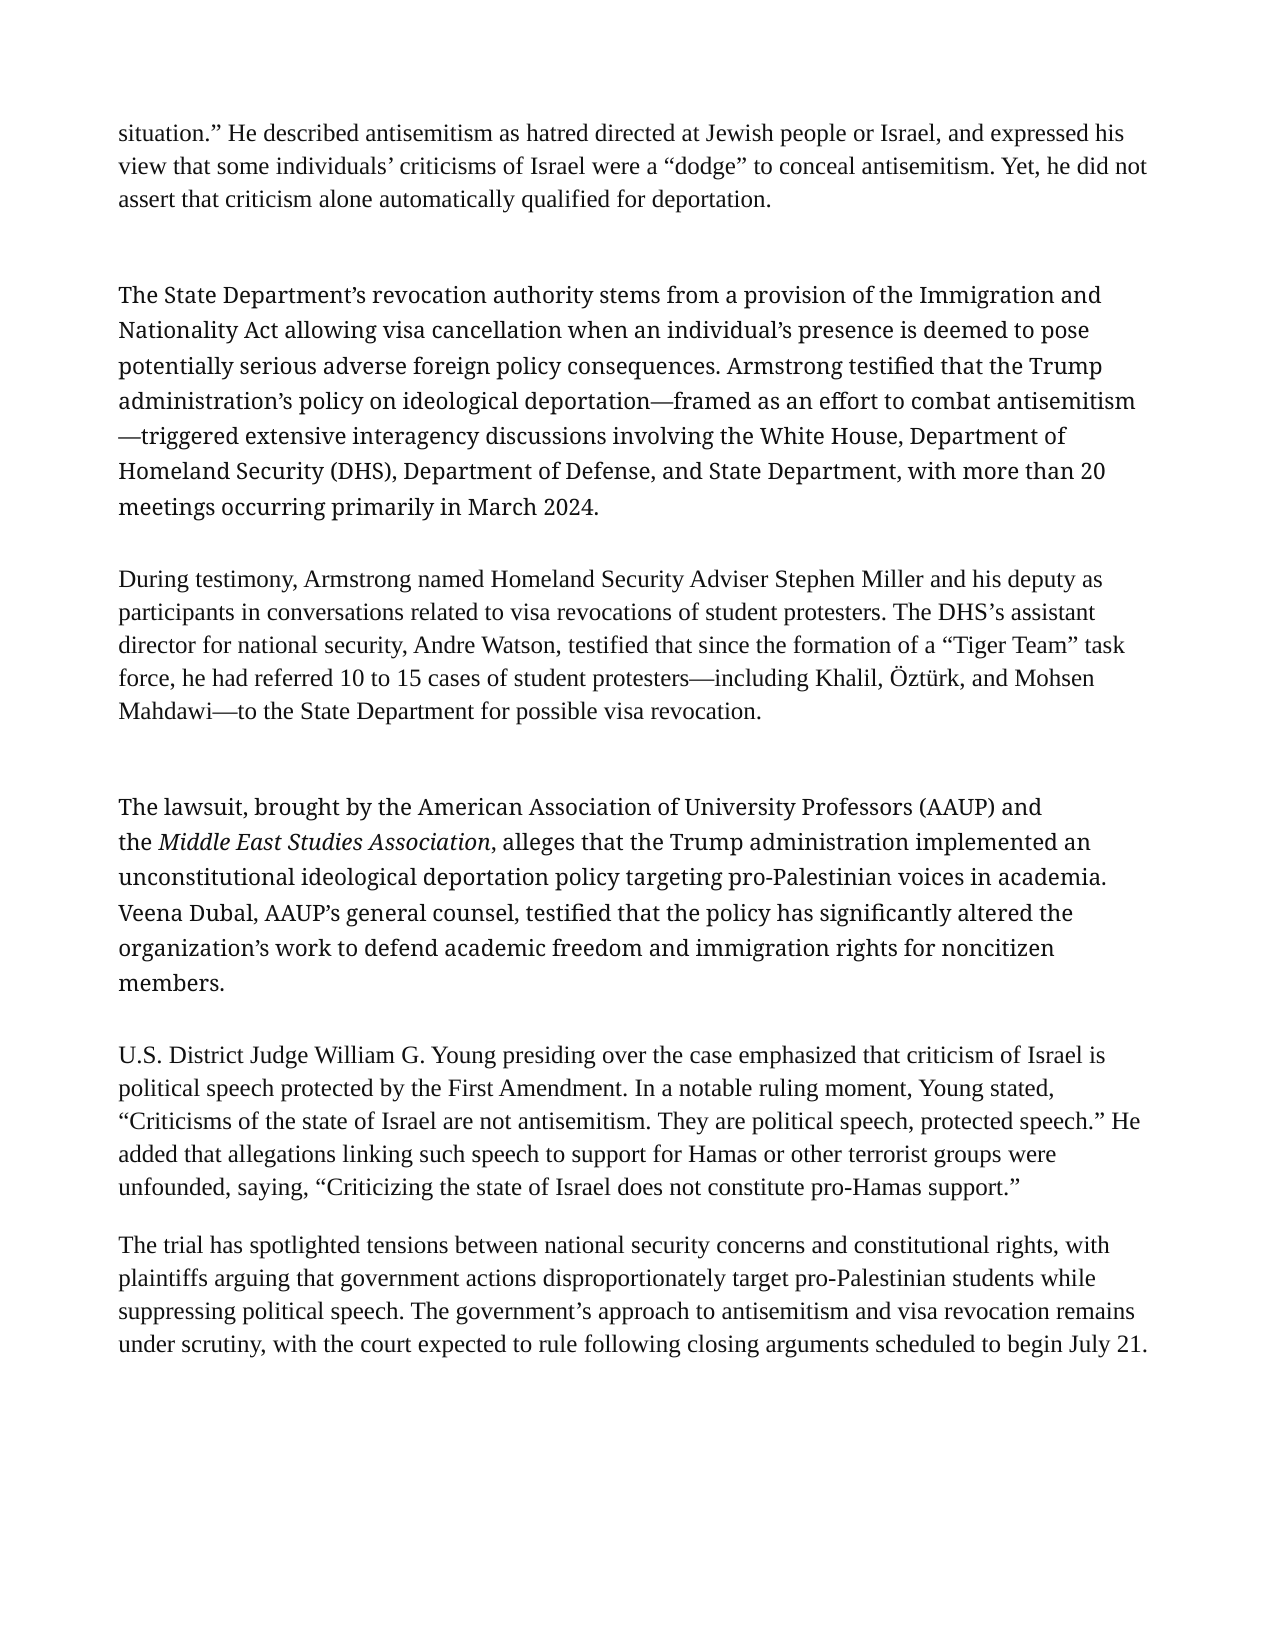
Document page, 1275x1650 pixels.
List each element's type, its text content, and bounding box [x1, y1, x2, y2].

text The State Department’s revocation authority stems from a provision of the Immigration and Nationality Act allowing visa cancellation when an individual’s presence is deemed to pose potentially serious adverse foreign policy consequences. Armstrong testified that the Trump administration’s policy on ideological deportation—framed as an effort to combat antisemitism—triggered extensive interagency discussions involving the White House, Department of Homeland Security (DHS), Department of Defense, and State Department, with more than 20 meetings occurring primarily in March 2024. [118, 280, 1157, 522]
text situation.” He described antisemitism as hatred directed at Jewish people or Israel, and expressed his view that some individuals’ criticisms of Israel were a “dodge” to conceal antisemitism. Yet, he did not assert that criticism alone automatically qualified for deportation. [118, 118, 1157, 213]
text The lawsuit, brought by the American Association of University Professors (AAUP) and the Middle East Studies Association, alleges that the Trump administration implemented an unconstitutional ideological deportation policy targeting pro-Palestinian voices in academia. Veena Dubal, AAUP’s general counsel, testified that the policy has significantly altered the organization’s work to defend academic freedom and immigration rights for noncitizen members. [118, 791, 1157, 998]
text U.S. District Judge William G. Young presiding over the case emphasized that criticism of Israel is political speech protected by the First Amendment. In a notable ruling moment, Young stated, “Criticisms of the state of Israel are not antisemitism. They are political speech, protected speech.” He added that allegations linking such speech to support for Hamas or other terrorist groups were unfounded, saying, “Criticizing the state of Israel does not constitute pro-Hamas support.” [118, 1040, 1157, 1201]
text During testimony, Armstrong named Homeland Security Adviser Stephen Miller and his deputy as participants in conversations related to visa revocations of student protesters. The DHS’s assistant director for national security, Andre Watson, testified that since the formation of a “Tiger Team” task force, he had referred 10 to 15 cases of student protesters—including Khalil, Öztürk, and Mohsen Mahdawi—to the State Department for possible visa revocation. [118, 564, 1157, 724]
text The trial has spotlighted tensions between national security concerns and constitutional rights, with plaintiffs arguing that government actions disproportionately target pro-Palestinian students while suppressing political speech. The government’s approach to antisemitism and visa revocation remains under scrutiny, with the court expected to rule following closing arguments scheduled to begin July 21. [118, 1230, 1157, 1358]
